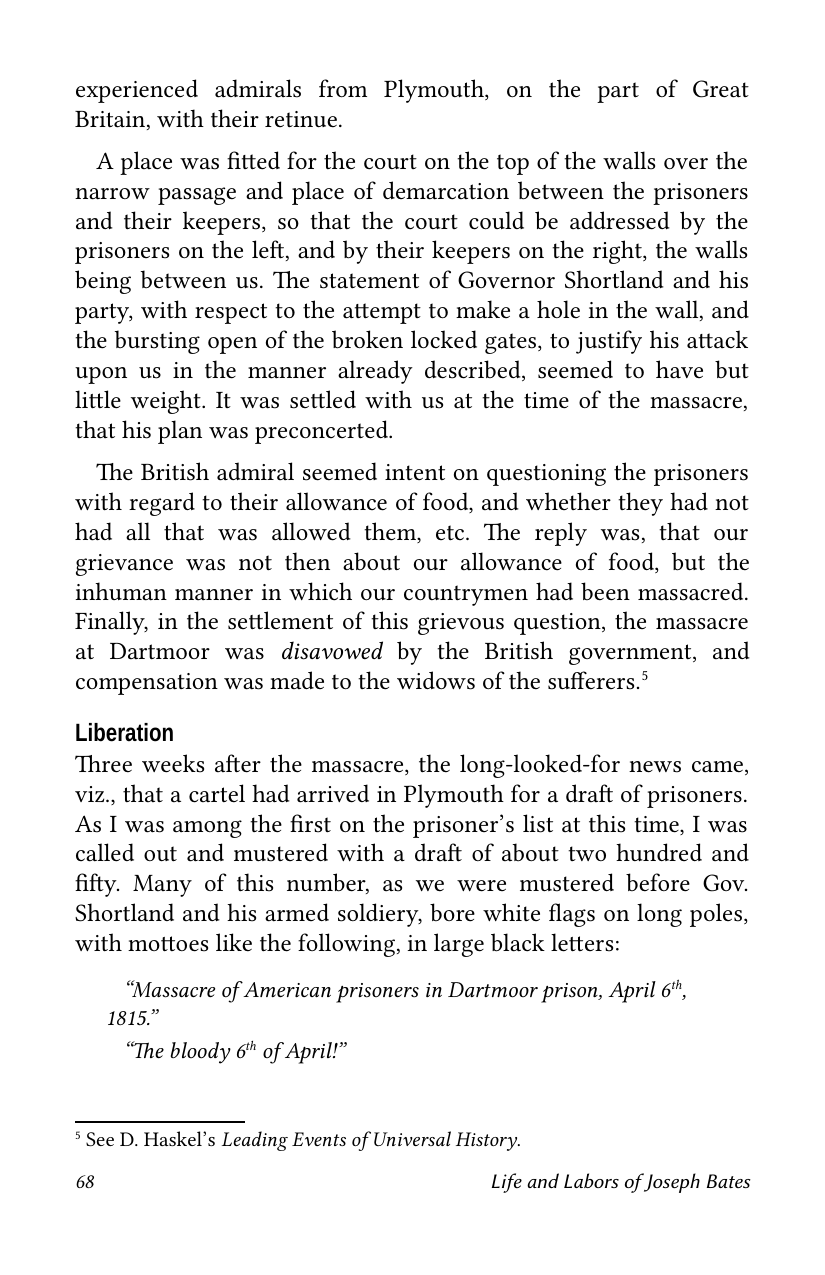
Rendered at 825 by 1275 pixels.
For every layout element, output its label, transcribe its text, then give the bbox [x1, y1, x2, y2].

text Three weeks after the massacre, the long-looked-for news came, viz., that a cartel had arrived in Plymouth for a draft of prisoners. As I was among the first on the prisoner’s list at this time, I was called out and mustered with a draft of about two hundred and fifty. Many of this number, as we were mustered before Gov. Shortland and his armed soldiery, bore white flags on long poles, with mottoes like the following, in large black letters: [75, 750, 750, 958]
text A place was fitted for the court on the top of the walls over the narrow passage and place of demarcation between the prisoners and their keepers, so that the court could be addressed by the prisoners on the left, and by their keepers on the right, the walls being between us. The statement of Governor Shortland and his party, with respect to the attempt to make a hole in the wall, and the bursting open of the broken locked gates, to justify his attack upon us in the manner already described, seemed to have but little weight. It was settled with us at the time of the massacre, that his plan was preconcerted. [75, 147, 750, 444]
text “Massacre of American prisoners in Dartmoor prison, April 6th, 1815.” [105, 977, 720, 1031]
subtitle Liberation [75, 718, 750, 747]
text experienced admirals from Plymouth, on the part of Great Britain, with their retinue. [75, 75, 750, 133]
text See D. Haskel’s Leading Events of Universal History. [75, 1128, 750, 1152]
text The British admiral seemed intent on questioning the prisoners with regard to their allowance of food, and whether they had not had all that was allowed them, etc. The reply was, that our grievance was not then about our allowance of food, but the inhuman manner in which our countrymen had been massacred. Finally, in the settlement of this grievous question, the massacre at Dartmoor was disavowed by the British government, and compensation was made to the widows of the sufferers. [75, 458, 750, 696]
text “The bloody 6th of April!” [105, 1038, 720, 1064]
